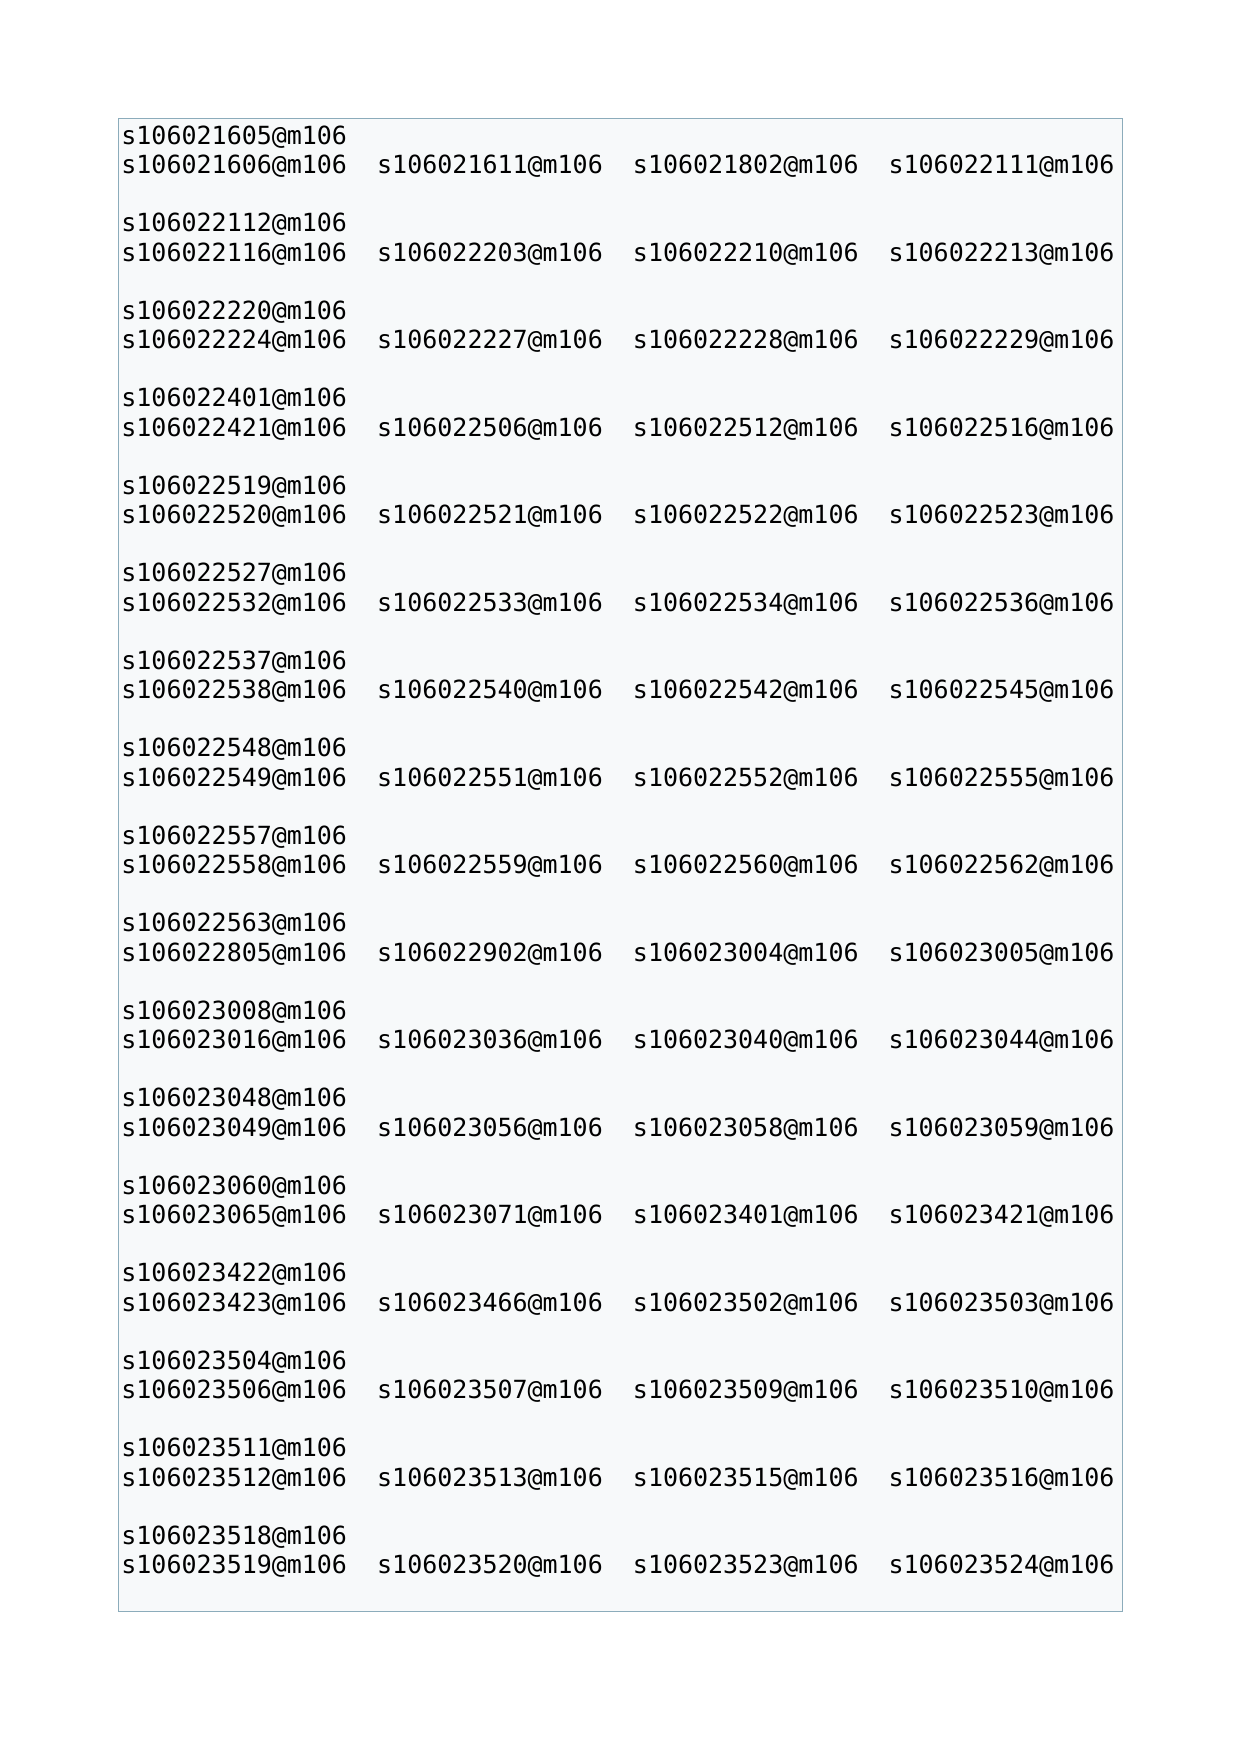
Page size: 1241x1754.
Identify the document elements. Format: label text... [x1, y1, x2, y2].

text s106021605@m106 s106021606@m106 s106021611@m106 s106021802@m106 s106022111@m106 s106022112@m106 s106022116@m106 s106022203@m106 s106022210@m106 s106022213@m106 s106022220@m106 s106022224@m106 s106022227@m106 s106022228@m106 s106022229@m106 s106022401@m106 s106022421@m106 s106022506@m106 s106022512@m106 s106022516@m106 s106022519@m106 s106022520@m106 s106022521@m106 s106022522@m106 s106022523@m106 s106022527@m106 s106022532@m106 s106022533@m106 s106022534@m106 s106022536@m106 s106022537@m106 s106022538@m106 s106022540@m106 s106022542@m106 s106022545@m106 s106022548@m106 s106022549@m106 s106022551@m106 s106022552@m106 s106022555@m106 s106022557@m106 s106022558@m106 s106022559@m106 s106022560@m106 s106022562@m106 s106022563@m106 s106022805@m106 s106022902@m106 s106023004@m106 s106023005@m106 s106023008@m106 s106023016@m106 s106023036@m106 s106023040@m106 s106023044@m106 s106023048@m106 s106023049@m106 s106023056@m106 s106023058@m106 s106023059@m106 s106023060@m106 s106023065@m106 s106023071@m106 s106023401@m106 s106023421@m106 s106023422@m106 s106023423@m106 s106023466@m106 s106023502@m106 s106023503@m106 s106023504@m106 s106023506@m106 s106023507@m106 s106023509@m106 s106023510@m106 s106023511@m106 s106023512@m106 s106023513@m106 s106023515@m106 s106023516@m106 s106023518@m106 s106023519@m106 s106023520@m106 s106023523@m106 s106023524@m106 [119, 119, 1122, 1611]
